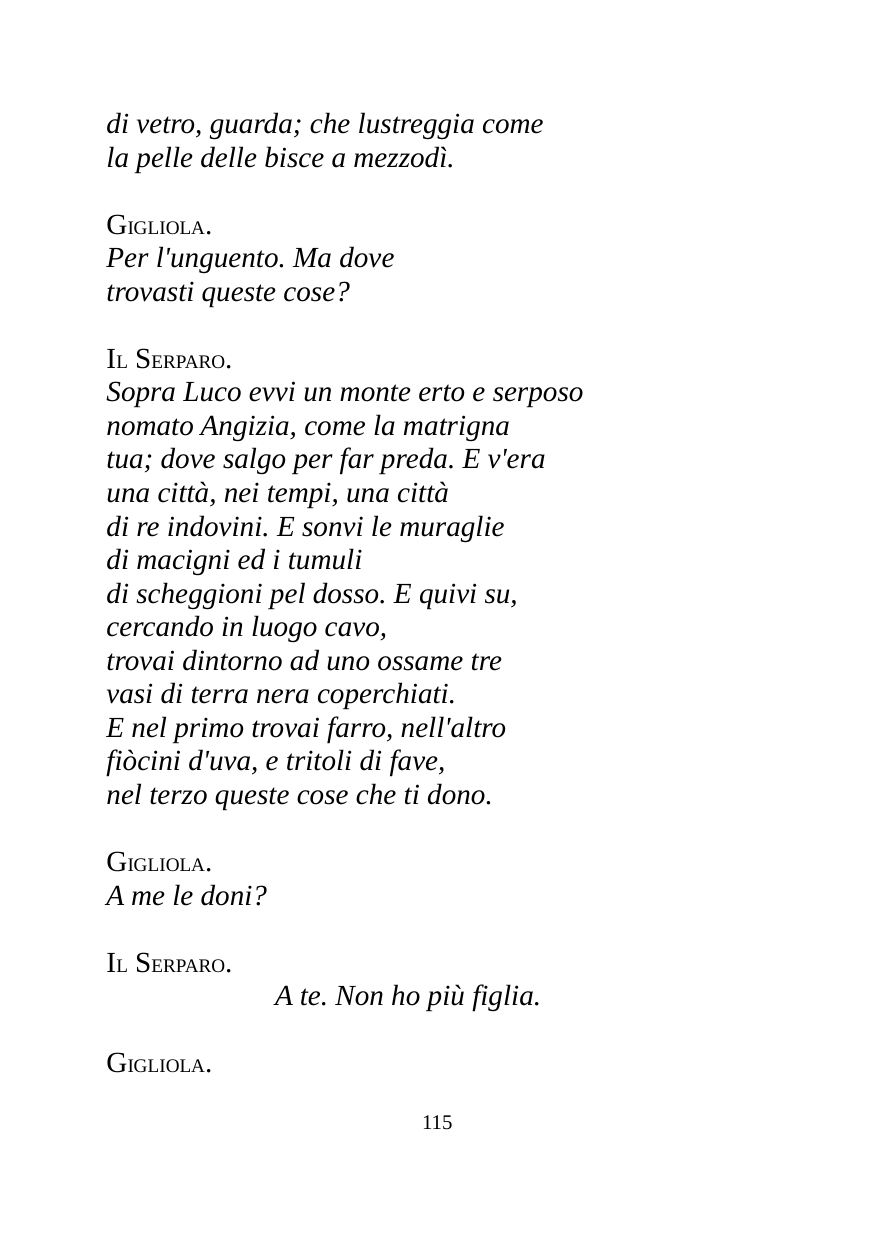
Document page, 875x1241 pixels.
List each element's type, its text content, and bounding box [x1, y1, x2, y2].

text E nel primo trovai farro, nell'altro [106, 710, 768, 743]
text A te. Non ho più figlia. [275, 978, 768, 1012]
text cercando in luogo cavo, [106, 609, 768, 643]
text Il Serparo. [106, 341, 768, 374]
text fiòcini d'uva, e tritoli di fave, [106, 743, 768, 777]
text Gigliola. [106, 207, 768, 240]
text Per l'unguento. Ma dove [106, 240, 768, 274]
text Gigliola. [106, 844, 768, 878]
text Sopra Luco evvi un monte erto e serposo [106, 374, 768, 408]
text vasi di terra nera coperchiati. [106, 676, 768, 710]
text di vetro, guarda; che lustreggia come [106, 106, 768, 140]
text di macigni ed i tumuli [106, 542, 768, 576]
text A me le doni? [106, 878, 768, 911]
text trovasti queste cose? [106, 274, 768, 307]
text Gigliola. [106, 1045, 768, 1079]
text di scheggioni pel dosso. E quivi su, [106, 576, 768, 609]
text nomato Angizia, come la matrigna [106, 408, 768, 442]
text di re indovini. E sonvi le muraglie [106, 509, 768, 542]
text nel terzo queste cose che ti dono. [106, 777, 768, 811]
text Il Serparo. [106, 945, 768, 978]
text trovai dintorno ad uno ossame tre [106, 643, 768, 676]
text la pelle delle bisce a mezzodì. [106, 140, 768, 173]
text tua; dove salgo per far preda. E v'era [106, 442, 768, 475]
text una città, nei tempi, una città [106, 475, 768, 509]
